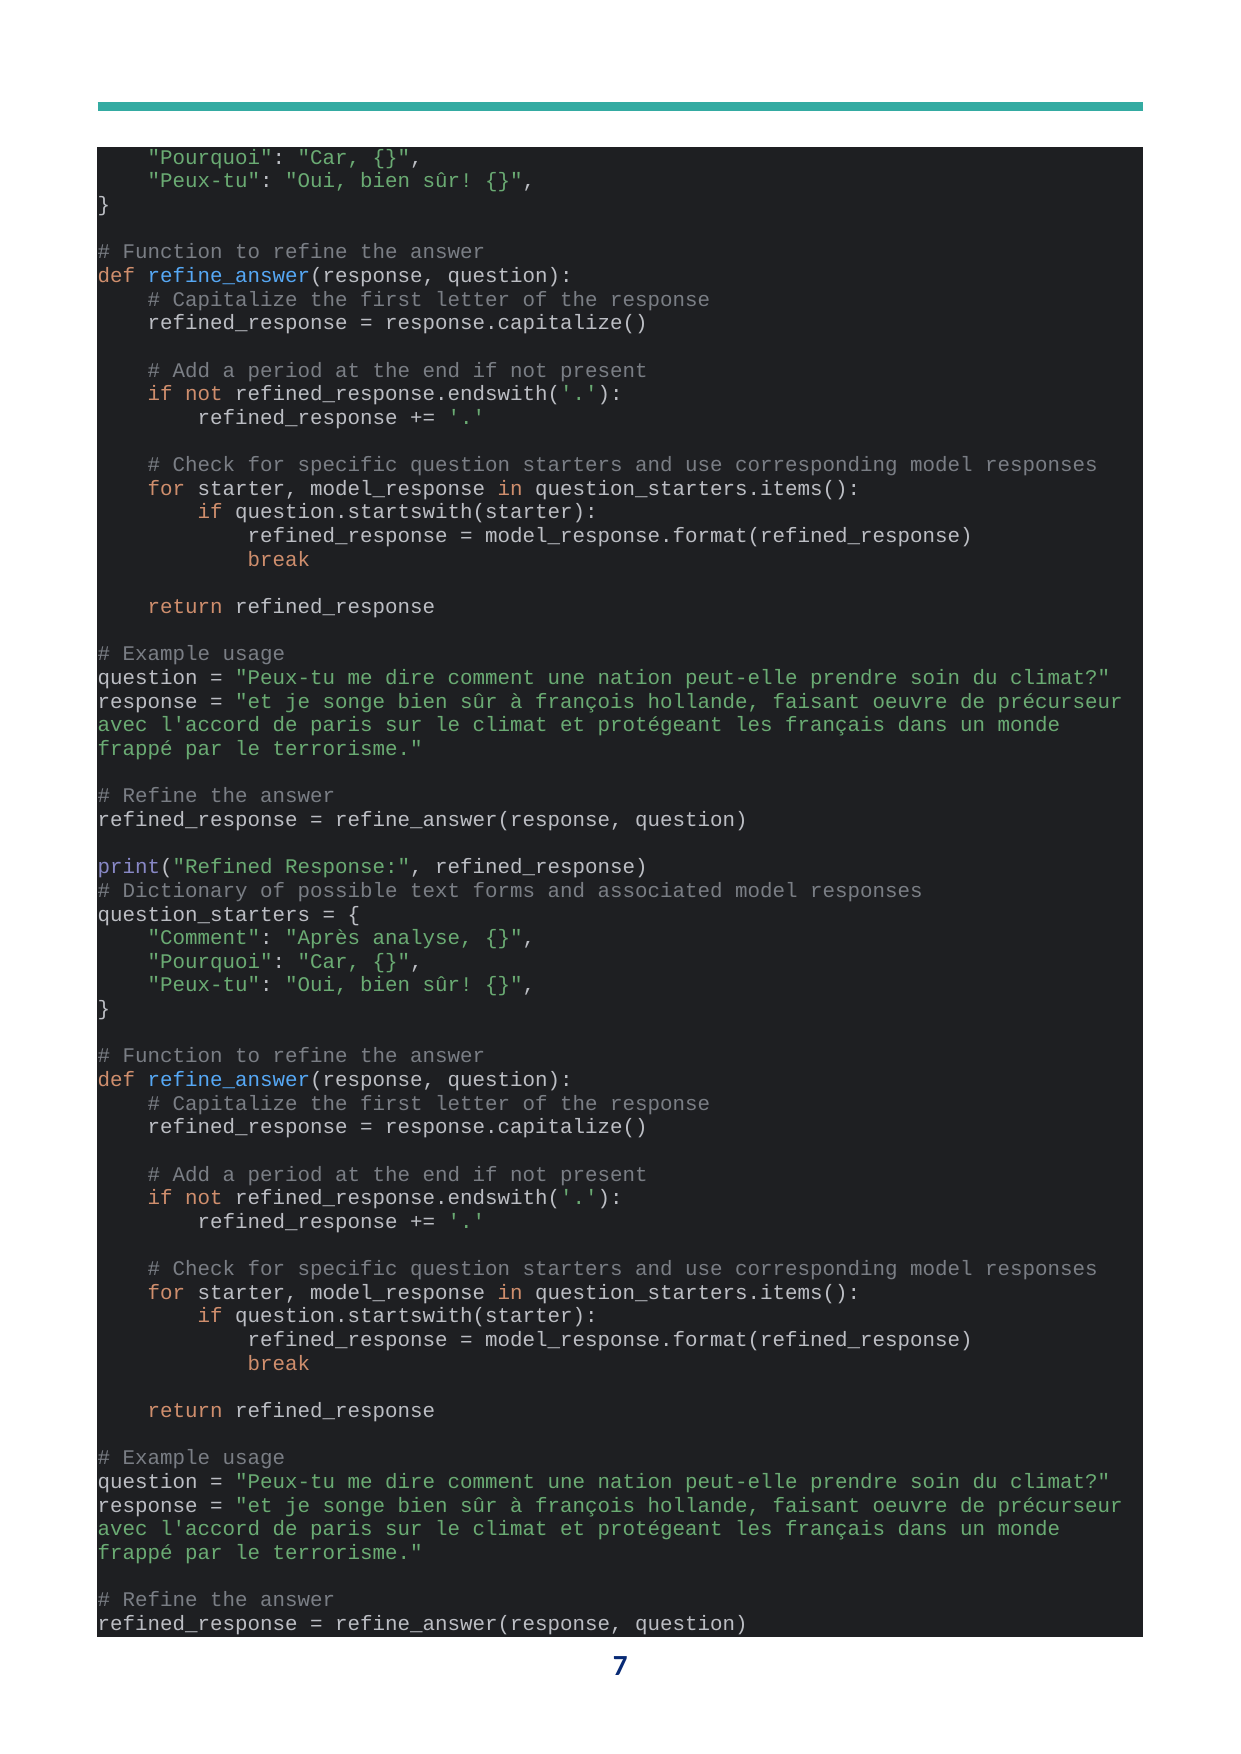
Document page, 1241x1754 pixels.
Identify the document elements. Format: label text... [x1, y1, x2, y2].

text # Dictionary of possible text forms and associated model responses question_starters = { "Comment": "Après analyse, {}", "Pourquoi": "Car, {}", "Peux-tu": "Oui, bien sûr! {}", } # Function to refine the answer def refine_answer(response, question): # Capitalize the first letter of the response refined_response = response.capitalize() # Add a period at the end if not present if not refined_response.endswith('.'): refined_response += '.' # Check for specific question starters and use corresponding model responses for starter, model_response in question_starters.items(): if question.startswith(starter): refined_response = model_response.format(refined_response) break return refined_response # Example usage question = "Peux-tu me dire comment une nation peut-elle prendre soin du climat?" response = "et je songe bien sûr à françois hollande, faisant oeuvre de précurseur avec l'accord de paris sur le climat et protégeant les français dans un monde frappé par le terrorisme." # Refine the answer refined_response = refine_answer(response, question) [97, 880, 1143, 1637]
text "Pourquoi": "Car, {}", "Peux-tu": "Oui, bien sûr! {}", } # Function to refine the answer def refine_answer(response, question): # Capitalize the first letter of the response refined_response = response.capitalize() # Add a period at the end if not present if not refined_response.endswith('.'): refined_response += '.' # Check for specific question starters and use corresponding model responses for starter, model_response in question_starters.items(): if question.startswith(starter): refined_response = model_response.format(refined_response) break return refined_response # Example usage question = "Peux-tu me dire comment une nation peut-elle prendre soin du climat?" response = "et je songe bien sûr à françois hollande, faisant oeuvre de précurseur avec l'accord de paris sur le climat et protégeant les français dans un monde frappé par le terrorisme." # Refine the answer refined_response = refine_answer(response, question) print("Refined Response:", refined_response) [97, 147, 1143, 880]
